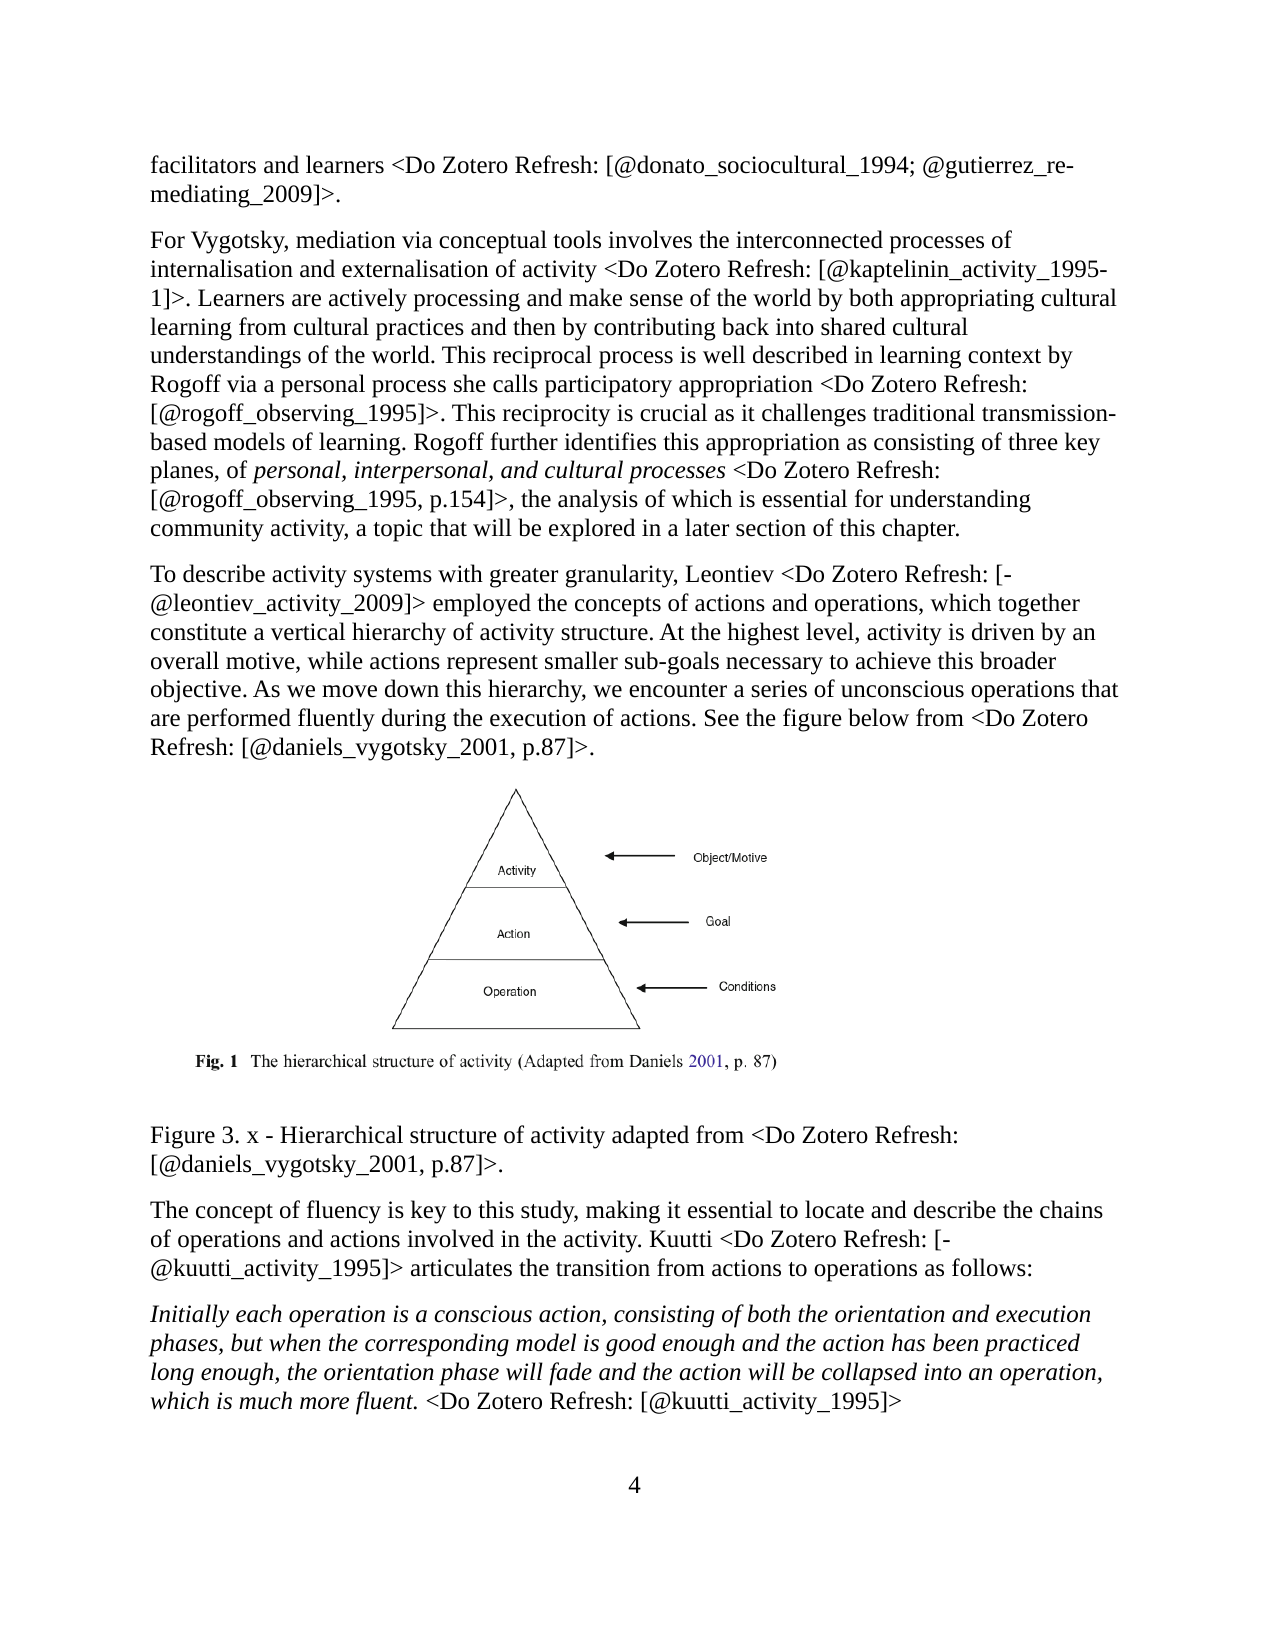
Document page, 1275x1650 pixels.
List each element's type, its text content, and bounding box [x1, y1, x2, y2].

picture [150, 778, 930, 1102]
text facilitators and learners <Do Zotero Refresh: [@donato_sociocultural_1994; @gutierrez_re-mediating_2009]>. [150, 150, 1125, 207]
text Figure 3. x - Hierarchical structure of activity adapted from <Do Zotero Refresh: [@daniels_vygotsky_2001, p.87]>. [150, 1120, 1125, 1177]
text For Vygotsky, mediation via conceptual tools involves the interconnected processes of internalisation and externalisation of activity <Do Zotero Refresh: [@kaptelinin_activity_1995-1]>. Learners are actively processing and make sense of the world by both appropriating cultural learning from cultural practices and then by contributing back into shared cultural understandings of the world. This reciprocal process is well described in learning context by Rogoff via a personal process she calls participatory appropriation <Do Zotero Refresh: [@rogoff_observing_1995]>. This reciprocity is crucial as it challenges traditional transmission-based models of learning. Rogoff further identifies this appropriation as consisting of three key planes, of personal, interpersonal, and cultural processes <Do Zotero Refresh: [@rogoff_observing_1995, p.154]>, the analysis of which is essential for understanding community activity, a topic that will be explored in a later section of this chapter. [150, 225, 1125, 542]
text The concept of fluency is key to this study, making it essential to locate and describe the chains of operations and actions involved in the activity. Kuutti <Do Zotero Refresh: [-@kuutti_activity_1995]> articulates the transition from actions to operations as follows: [150, 1195, 1125, 1282]
text Initially each operation is a conscious action, consisting of both the orientation and execution phases, but when the corresponding model is good enough and the action has been practiced long enough, the orientation phase will fade and the action will be collapsed into an operation, which is much more fluent. <Do Zotero Refresh: [@kuutti_activity_1995]> [150, 1299, 1125, 1414]
text To describe activity systems with greater granularity, Leontiev <Do Zotero Refresh: [-@leontiev_activity_2009]> employed the concepts of actions and operations, which together constitute a vertical hierarchy of activity structure. At the highest level, activity is driven by an overall motive, while actions represent smaller sub-goals necessary to achieve this broader objective. As we move down this hierarchy, we encounter a series of unconscious operations that are performed fluently during the execution of actions. See the figure below from <Do Zotero Refresh: [@daniels_vygotsky_2001, p.87]>. [150, 559, 1125, 761]
